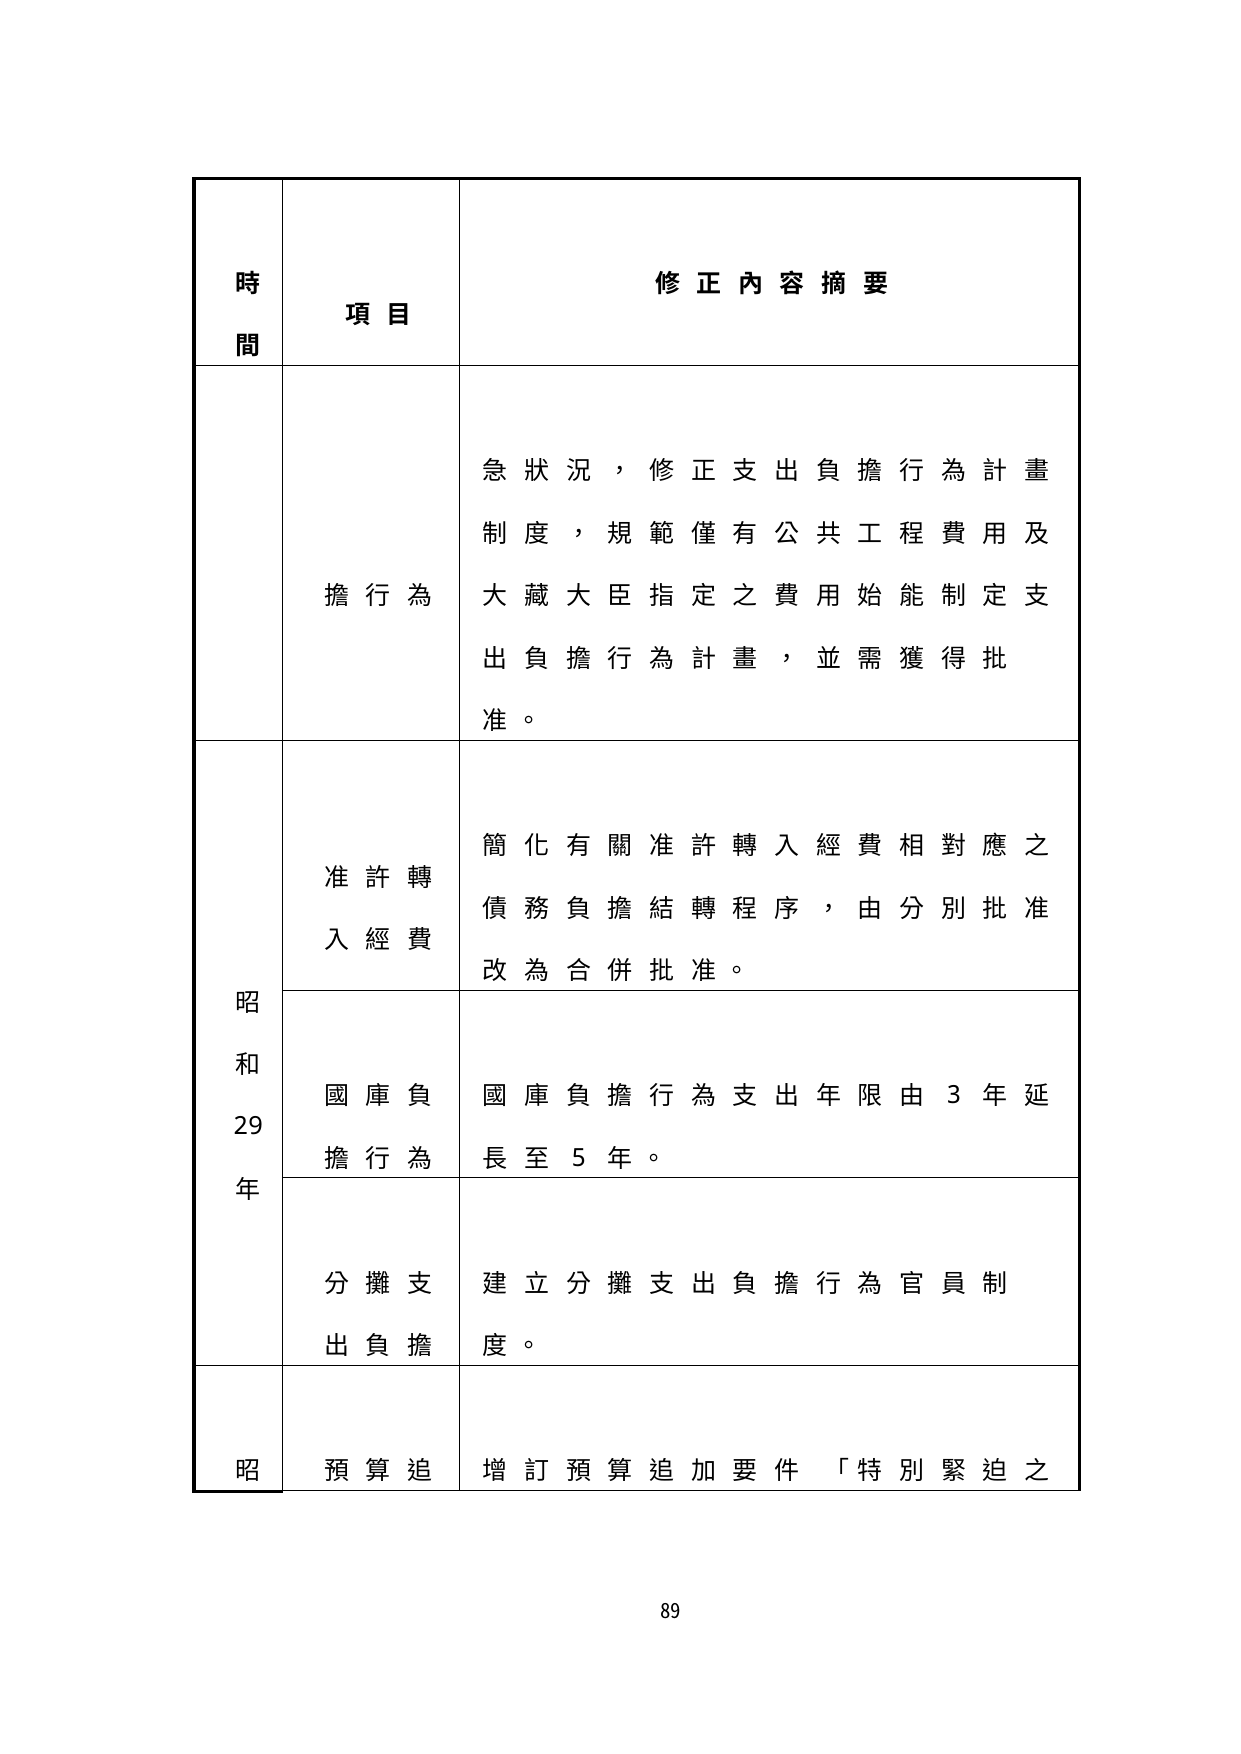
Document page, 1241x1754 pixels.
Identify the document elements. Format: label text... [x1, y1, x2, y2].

table_cell 昭和29年 [196, 741, 282, 1365]
table_header 修正內容摘要 [460, 180, 1078, 365]
table_cell 急狀況，修正支出負擔行為計畫制度，規範僅有公共工程費用及大藏大臣指定之費用始能制定支出負擔行為計畫，並需獲得批准。 [460, 366, 1078, 740]
table_cell 國庫負擔行為支出年限由3年延長至5年。 [460, 991, 1078, 1177]
table_cell [196, 366, 282, 740]
table_cell 國庫負擔行為 [283, 991, 459, 1177]
table_cell 預算追 [283, 1366, 459, 1490]
table_header 項目 [283, 180, 459, 365]
table_cell 簡化有關准許轉入經費相對應之債務負擔結轉程序，由分別批准改為合併批准。 [460, 741, 1078, 990]
table_cell 准許轉入經費 [283, 741, 459, 990]
table_cell 建立分攤支出負擔行為官員制度。 [460, 1178, 1078, 1365]
table_header 時間 [196, 180, 282, 365]
table_cell 昭 [196, 1366, 282, 1490]
table_cell 增訂預算追加要件「特別緊迫之 [460, 1366, 1078, 1490]
table_cell 擔行為 [283, 366, 459, 740]
table_cell 分攤支出負擔 [283, 1178, 459, 1365]
